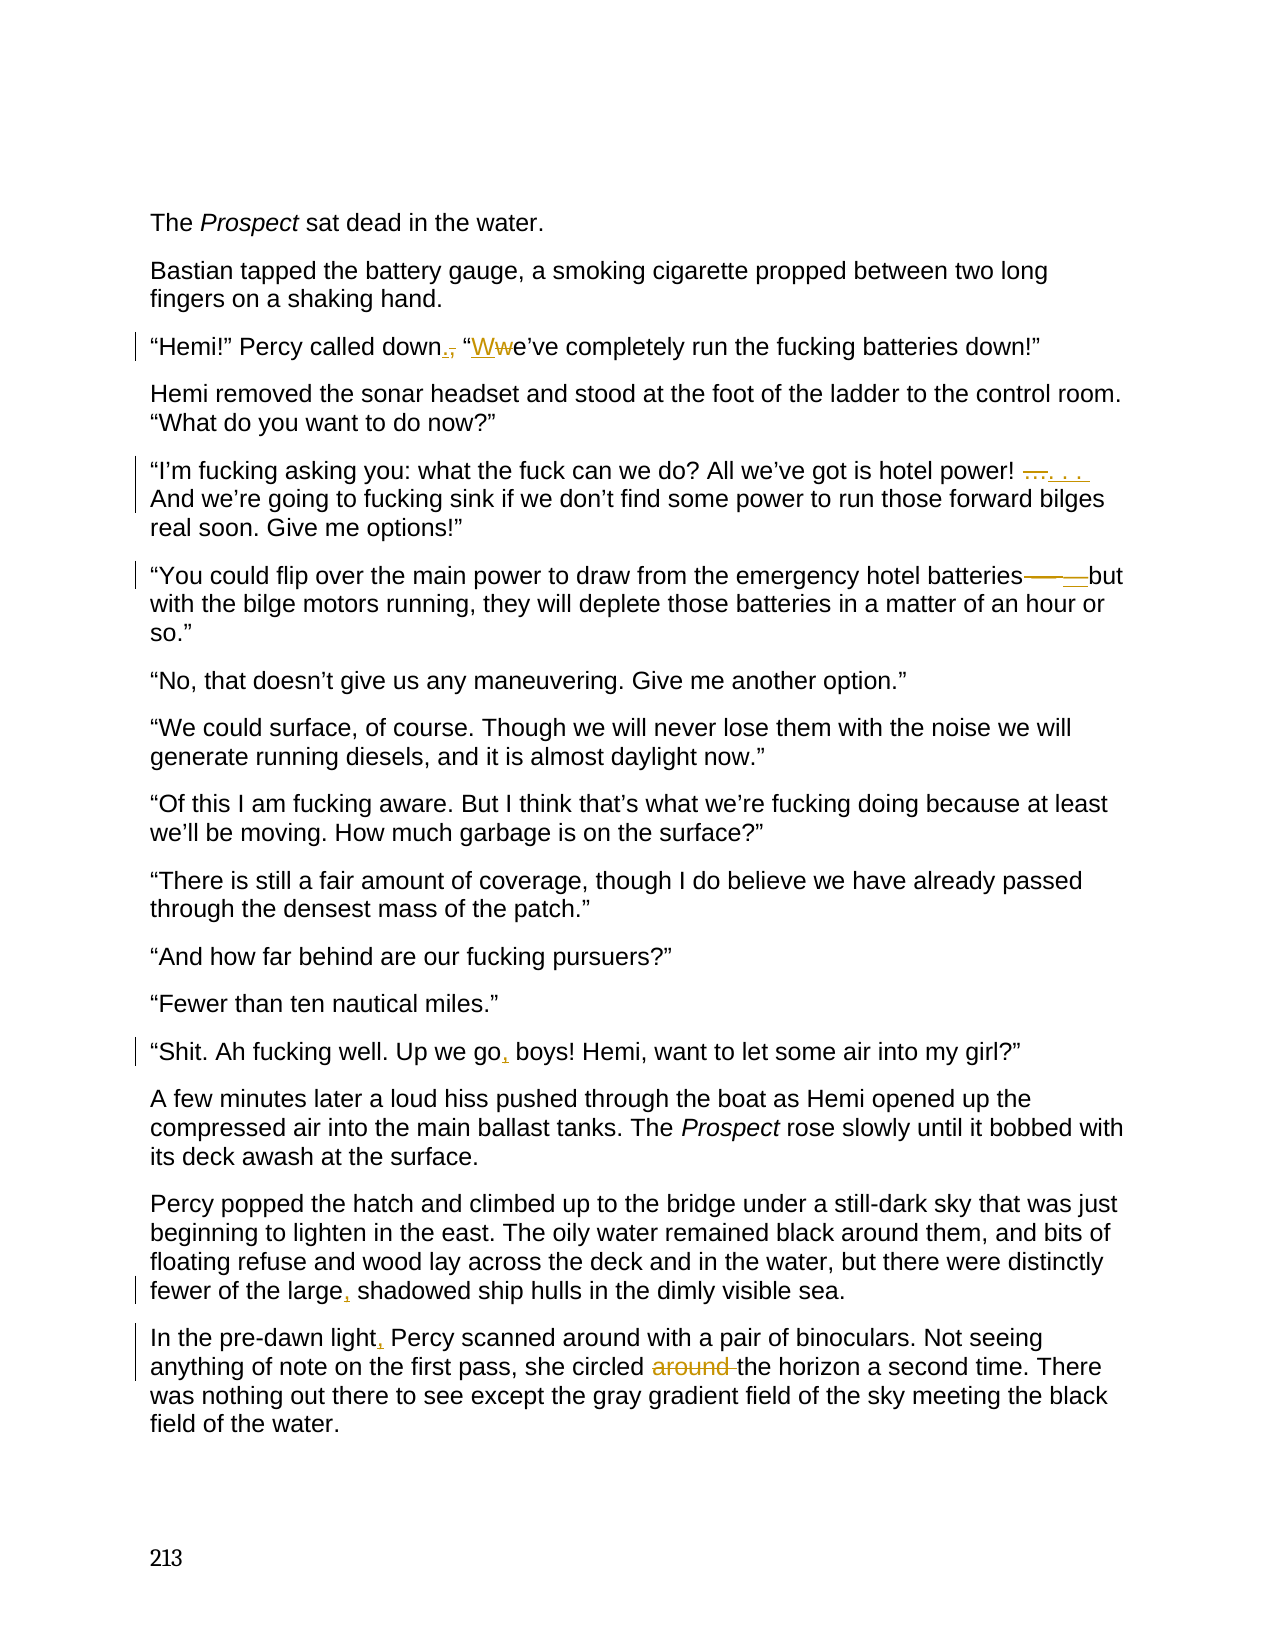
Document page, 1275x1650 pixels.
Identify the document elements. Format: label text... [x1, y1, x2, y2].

text Hemi removed the sonar headset and stood at the foot of the ladder to the control room. “What do you want to do now?” [150, 379, 1125, 437]
text “I’m fucking asking you: what the fuck can we do? All we’ve got is hotel power! . . . And we’re going to fucking sink if we don’t find some power to run those forward bilges real soon. Give me options!” [150, 456, 1125, 542]
text “We could surface, of course. Though we will never lose them with the noise we will generate running diesels, and it is almost daylight now.” [150, 713, 1125, 771]
text The Prospect sat dead in the water. [150, 208, 1125, 237]
text “Of this I am fucking aware. But I think that’s what we’re fucking doing because at least we’ll be moving. How much garbage is on the surface?” [150, 789, 1125, 847]
text “You could flip over the main power to draw from the emergency hotel batteries—but with the bilge motors running, they will deplete those batteries in a matter of an hour or so.” [150, 561, 1125, 647]
text “Shit. Ah fucking well. Up we go, boys! Hemi, want to let some air into my girl?” [150, 1037, 1125, 1066]
text “And how far behind are our fucking pursuers?” [150, 942, 1125, 971]
text “No, that doesn’t give us any maneuvering. Give me another option.” [150, 666, 1125, 694]
text “Fewer than ten nautical miles.” [150, 989, 1125, 1018]
text Bastian tapped the battery gauge, a smoking cigarette propped between two long fingers on a shaking hand. [150, 256, 1125, 313]
text “There is still a fair amount of coverage, though I do believe we have already passed through the densest mass of the patch.” [150, 866, 1125, 923]
text Percy popped the hatch and climbed up to the bridge under a still-dark sky that was just beginning to lighten in the east. The oily water remained black around them, and bits of floating refuse and wood lay across the deck and in the water, but there were distinctly fewer of the large, shadowed ship hulls in the dimly visible sea. [150, 1189, 1125, 1304]
text In the pre-dawn light, Percy scanned around with a pair of binoculars. Not seeing anything of note on the first pass, she circled the horizon a second time. There was nothing out there to see except the gray gradient field of the sky meeting the black field of the water. [150, 1323, 1125, 1438]
text A few minutes later a loud hiss pushed through the boat as Hemi opened up the compressed air into the main ballast tanks. The Prospect rose slowly until it bobbed with its deck awash at the surface. [150, 1084, 1125, 1171]
text “Hemi!” Percy called down. “We’ve completely run the fucking batteries down!” [150, 332, 1125, 361]
